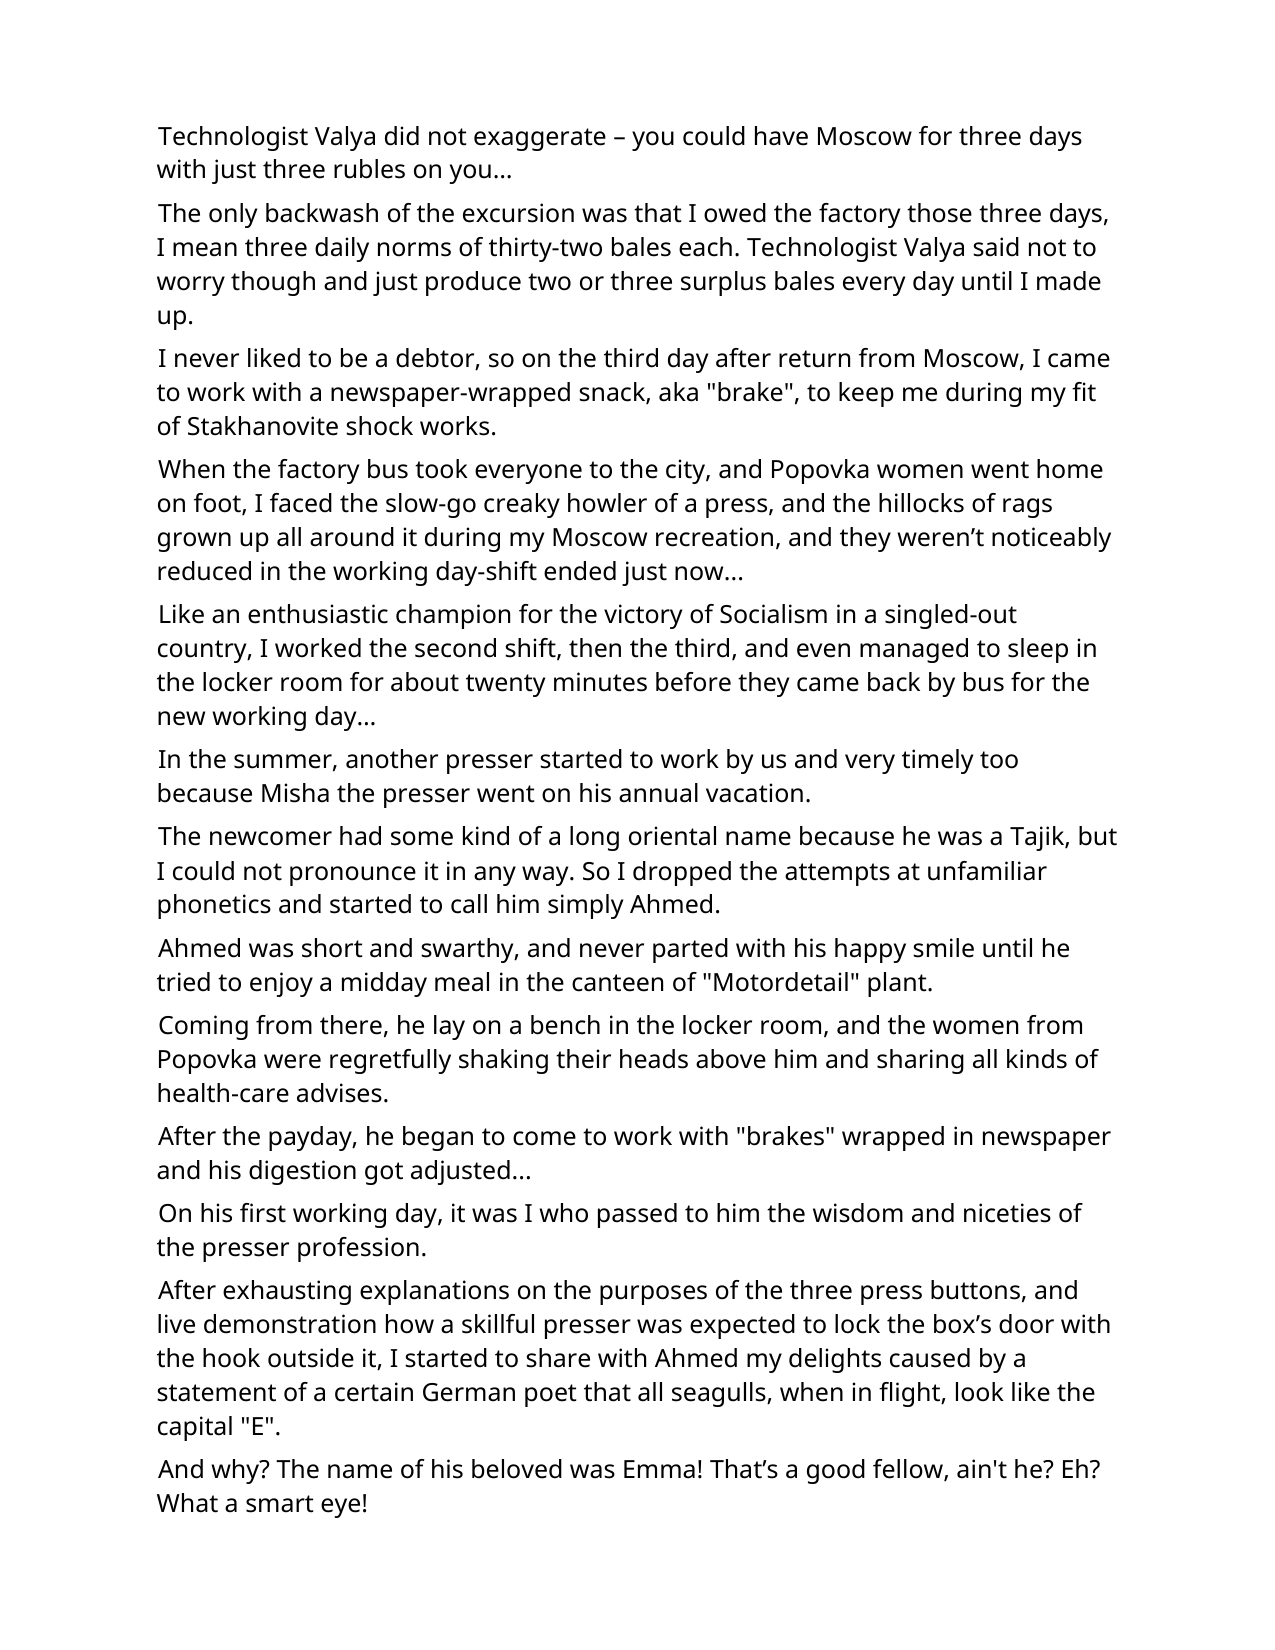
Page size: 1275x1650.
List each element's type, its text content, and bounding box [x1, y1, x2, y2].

text And why? The name of his beloved was Emma! That’s a good fellow, ain't he? Eh? What a smart eye! [156, 1452, 1118, 1520]
text After the payday, he began to come to work with "brakes" wrapped in newspaper and his digestion got adjusted... [156, 1118, 1118, 1187]
text Technologist Valya did not exaggerate – you could have Moscow for three days with just three rubles on you… [156, 118, 1118, 186]
text Ahmed was short and swarthy, and never parted with his happy smile until he tried to enjoy a midday meal in the canteen of "Motordetail" plant. [156, 930, 1118, 998]
text Coming from there, he lay on a bench in the locker room, and the women from Popovka were regretfully shaking their heads above him and sharing all kinds of health-care advises. [156, 1007, 1118, 1109]
text The only backwash of the excursion was that I owed the factory those three days, I mean three daily norms of thirty-two bales each. Technologist Valya said not to worry though and just produce two or three surplus bales every day until I made up. [156, 195, 1118, 331]
text After exhausting explanations on the purposes of the three press buttons, and live demonstration how a skillful presser was expected to lock the box’s door with the hook outside it, I started to share with Ahmed my delights caused by a statement of a certain German poet that all seagulls, when in flight, look like the capital "E". [156, 1273, 1118, 1443]
text When the factory bus took everyone to the city, and Popovka women went home on foot, I faced the slow-go creaky howler of a press, and the hillocks of rags grown up all around it during my Moscow recreation, and they weren’t noticeably reduced in the working day-shift ended just now... [156, 452, 1118, 588]
text I never liked to be a debtor, so on the third day after return from Moscow, I came to work with a newspaper-wrapped snack, aka "brake", to keep me during my fit of Stakhanovite shock works. [156, 340, 1118, 443]
text The newcomer had some kind of a long oriental name because he was a Tajik, but I could not pronounce it in any way. So I dropped the attempts at unfamiliar phonetics and started to call him simply Ahmed. [156, 819, 1118, 921]
text Like an enthusiastic champion for the victory of Socialism in a singled-out country, I worked the second shift, then the third, and even managed to sleep in the locker room for about twenty minutes before they came back by bus for the new working day… [156, 597, 1118, 733]
text In the summer, another presser started to work by us and very timely too because Misha the presser went on his annual vacation. [156, 742, 1118, 810]
text On his first working day, it was I who passed to him the wisdom and niceties of the presser profession. [156, 1196, 1118, 1264]
